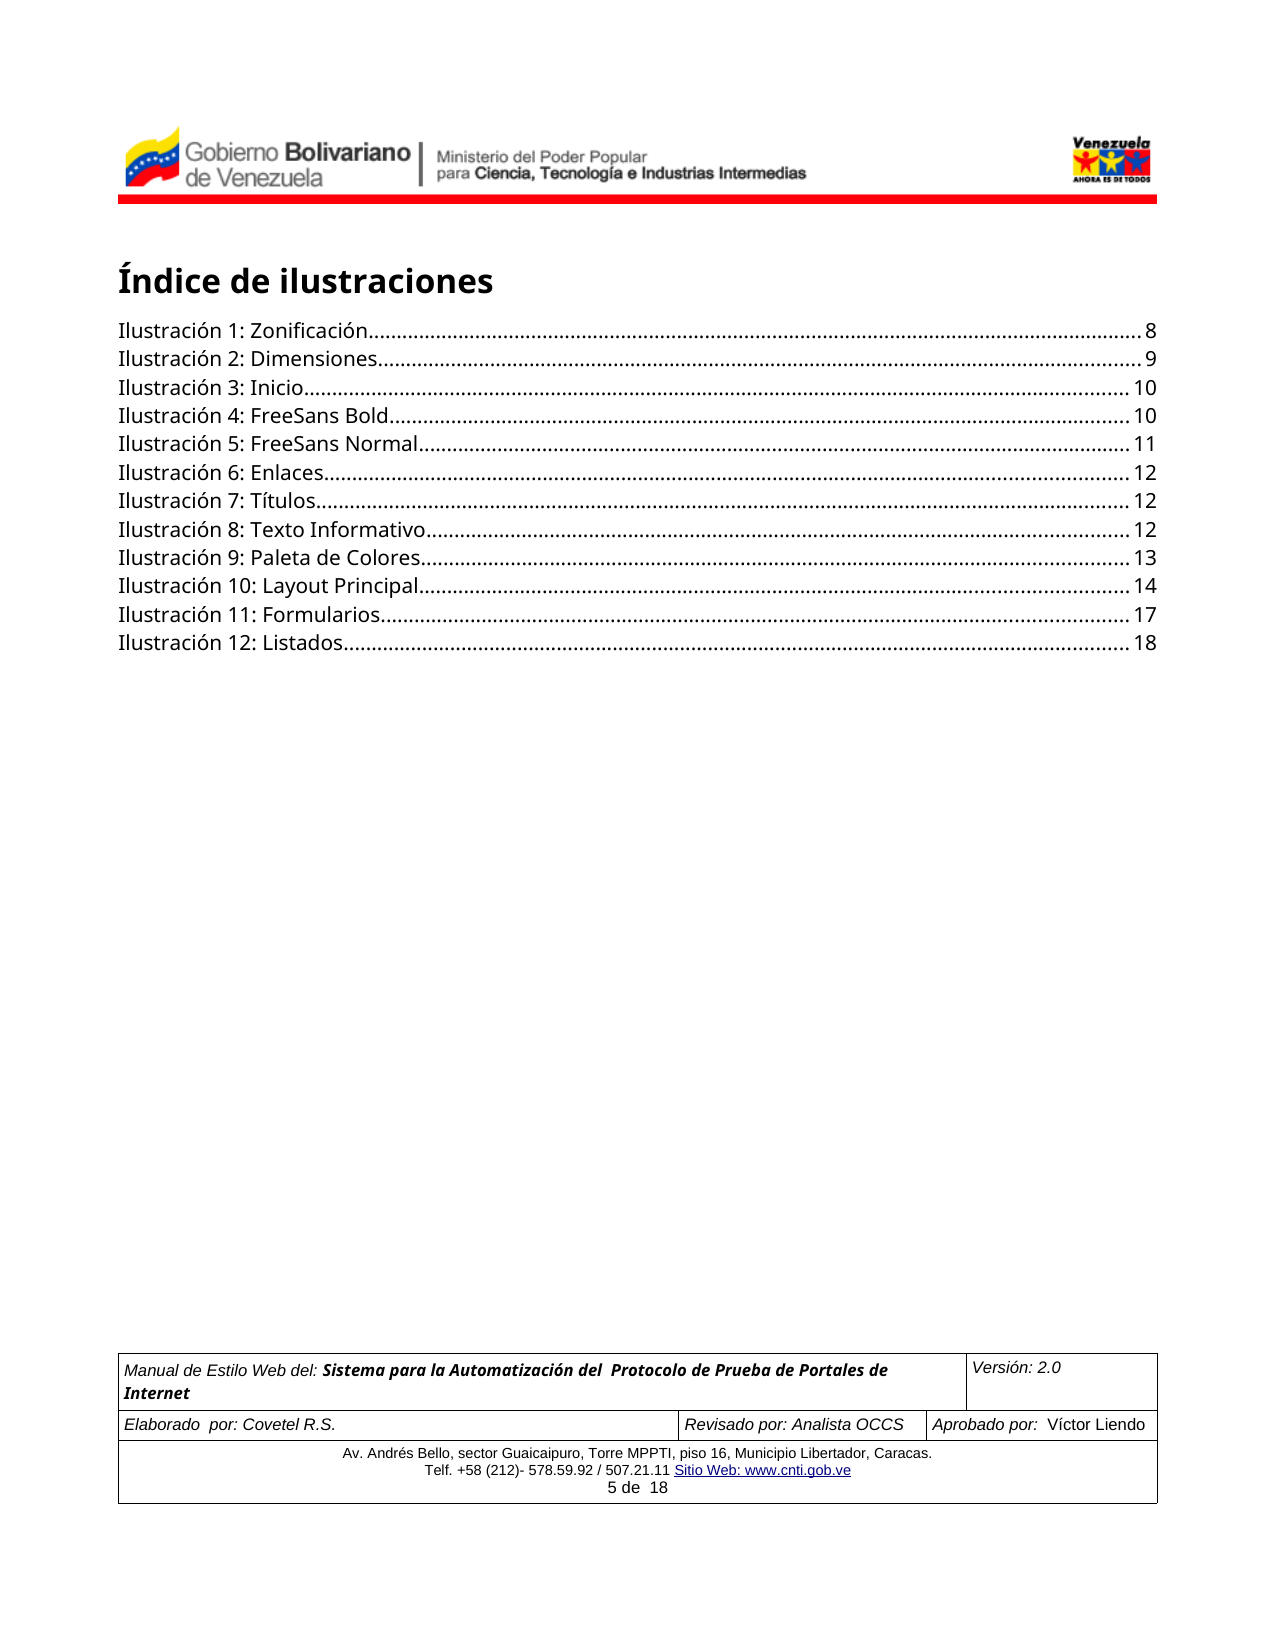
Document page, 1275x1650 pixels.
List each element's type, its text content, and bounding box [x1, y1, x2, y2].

text Ilustración 12: Listados 18 [118, 628, 1157, 657]
picture [118, 118, 1157, 204]
text Ilustración 11: Formularios 17 [118, 600, 1157, 628]
text Ilustración 8: Texto Informativo 12 [118, 515, 1157, 543]
text Ilustración 10: Layout Principal 14 [118, 572, 1157, 600]
text Ilustración 2: Dimensiones 9 [118, 344, 1157, 373]
text Ilustración 5: FreeSans Normal 11 [118, 429, 1157, 458]
text Ilustración 4: FreeSans Bold 10 [118, 401, 1157, 429]
text Ilustración 3: Inicio 10 [118, 373, 1157, 401]
text Ilustración 6: Enlaces 12 [118, 458, 1157, 486]
text Ilustración 7: Títulos 12 [118, 486, 1157, 515]
text Ilustración 1: Zonificación 8 [118, 316, 1157, 344]
subtitle Índice de ilustraciones [118, 258, 1157, 303]
text Ilustración 9: Paleta de Colores 13 [118, 543, 1157, 572]
